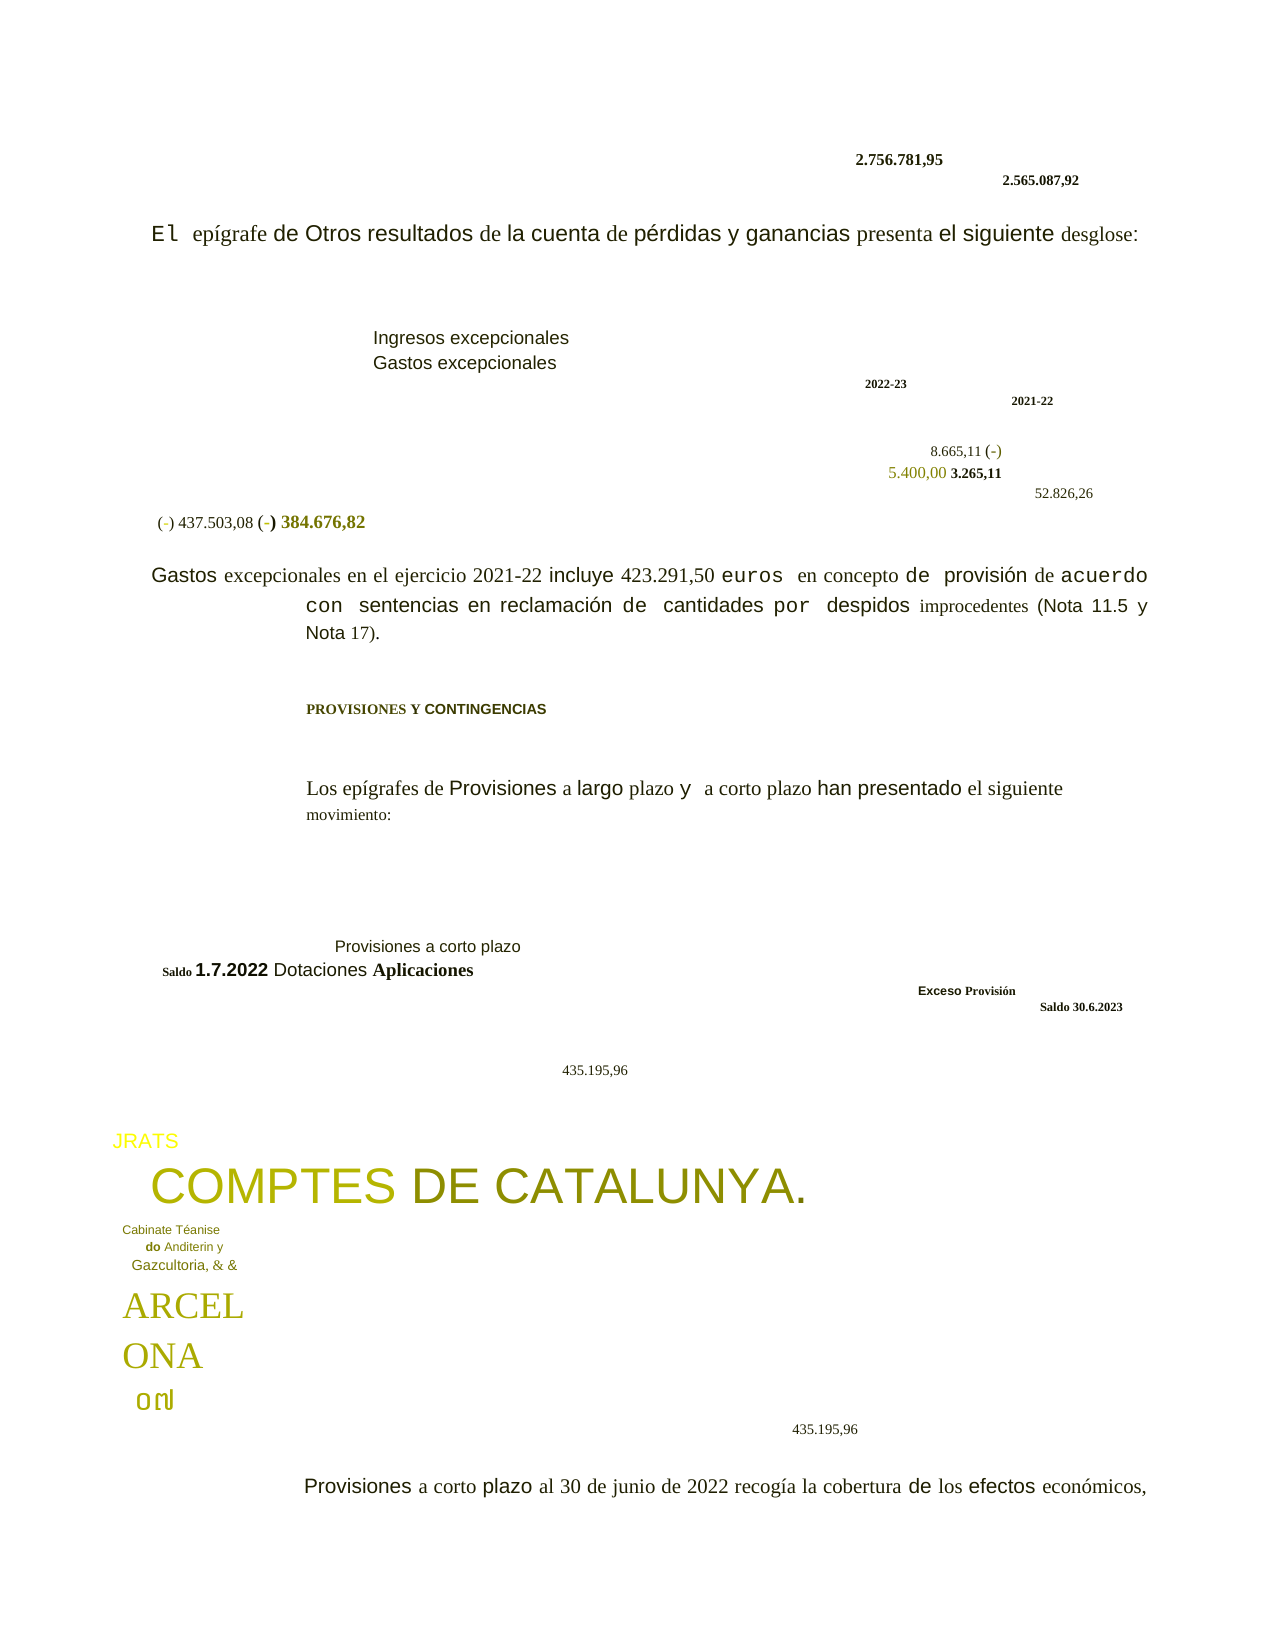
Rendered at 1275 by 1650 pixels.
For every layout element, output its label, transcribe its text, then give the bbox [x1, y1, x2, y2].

text Los epígrafes de Provisiones a largo plazo y a corto plazo han presentado el siguiente movimiento: [306, 776, 1147, 824]
text 52.826,26 [1034, 485, 1150, 502]
text Saldo 30.6.2023 [1026, 1000, 1136, 1014]
text ០៧ [134, 1383, 225, 1416]
text 2.565.087,92 [1002, 172, 1148, 189]
text Exceso Provisión [912, 983, 1021, 998]
text COMPTES DE CATALUNYA. [150, 1156, 1125, 1214]
text do Anditerin y Gazcultoria, & & [117, 1239, 252, 1273]
text 8.665,11 (-) 5.400,00 3.265,11 [873, 441, 1002, 482]
text JRATS [112, 1129, 210, 1153]
text 2022-23 [865, 377, 970, 391]
text El epígrafe de Otros resultados de la cuenta de pérdidas y ganancias presenta el siguiente desglose: [151, 220, 1148, 248]
text Provisiones a corto plazo al 30 de junio de 2022 recogía la cobertura de los efectos económicos, [304, 1474, 1147, 1498]
text 2.756.781,95 [855, 150, 1002, 169]
text 435.195,96 [562, 1062, 678, 1078]
text Cabinate Téanise [122, 1222, 252, 1237]
text 435.195,96 [792, 1421, 907, 1438]
text ARCELONA [122, 1283, 264, 1376]
text Gastos excepcionales en el ejercicio 2021-22 incluye 423.291,50 euros en concepto de provisión de acuerdo con sentencias en reclamación de cantidades por despidos improcedentes (Nota 11.5 y Nota 17). [151, 563, 1148, 643]
text Provisiones a corto plazo [334, 936, 547, 956]
text 2021-22 [1011, 393, 1117, 408]
text Ingresos excepcionales Gastos excepcionales [373, 327, 592, 373]
text (-) 437.503,08 (-) 384.676,82 [157, 511, 1148, 533]
text Saldo 1.7.2022 Dotaciones Aplicaciones [162, 958, 913, 980]
text PROVISIONES Y CONTINGENCIAS [306, 700, 651, 717]
